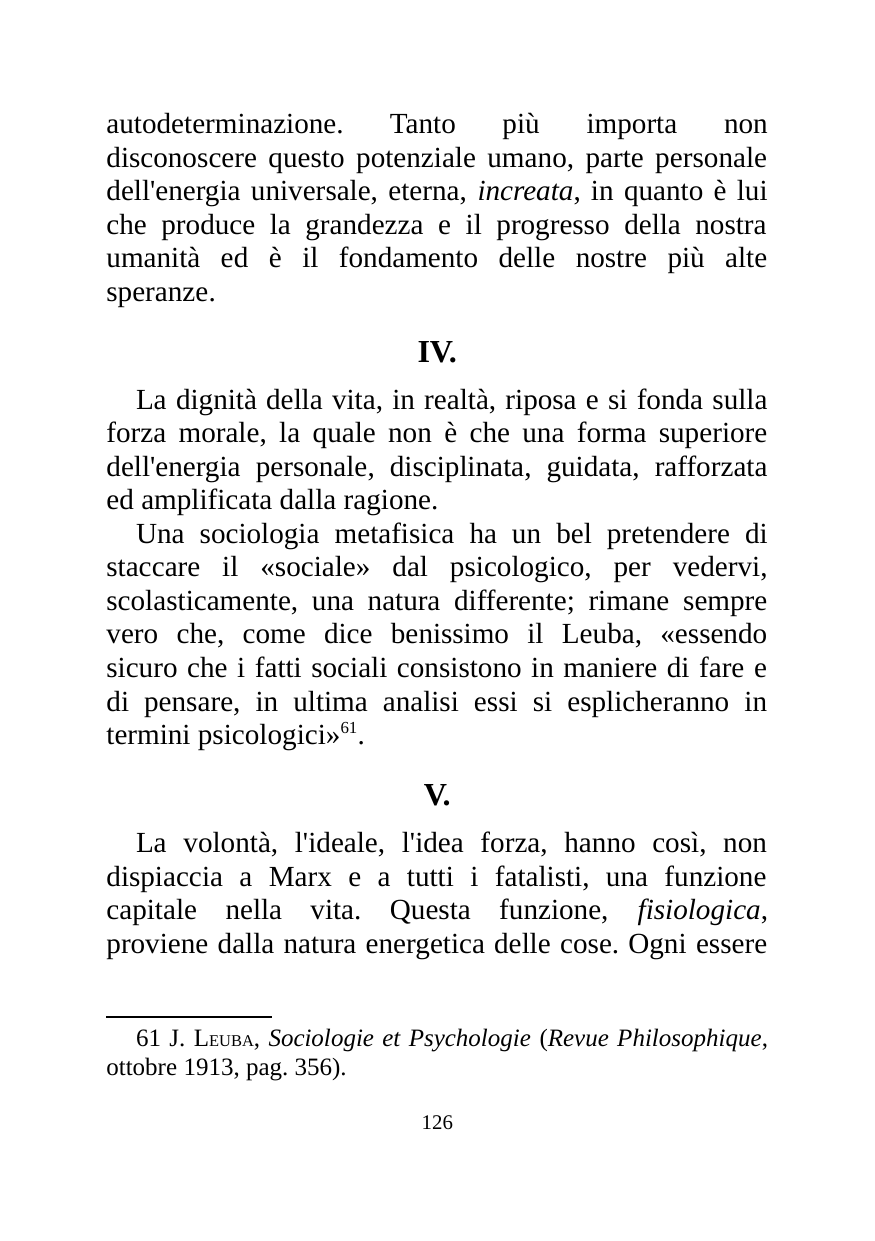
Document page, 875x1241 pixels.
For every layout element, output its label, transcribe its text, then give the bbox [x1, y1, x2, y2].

subtitle V. [106, 776, 768, 813]
text autodeterminazione. Tanto più importa non disconoscere questo potenziale umano, parte personale dell'energia universale, eterna, increata, in quanto è lui che produce la grandezza e il progresso della nostra umanità ed è il fondamento delle nostre più alte speranze. [106, 106, 768, 307]
subtitle IV. [106, 332, 768, 369]
text La volontà, l'ideale, l'idea forza, hanno così, non dispiaccia a Marx e a tutti i fatalisti, una funzione capitale nella vita. Questa funzione, fisiologica, proviene dalla natura energetica delle cose. Ogni essere [106, 825, 768, 959]
text La dignità della vita, in realtà, riposa e si fonda sulla forza morale, la quale non è che una forma superiore dell'energia personale, disciplinata, guidata, rafforzata ed amplificata dalla ragione. [106, 382, 768, 516]
text Una sociologia metafisica ha un bel pretendere di staccare il «sociale» dal psicologico, per vedervi, scolasticamente, una natura differente; rimane sempre vero che, come dice benissimo il Leuba, «essendo sicuro che i fatti sociali consistono in maniere di fare e di pensare, in ultima analisi essi si esplicheranno in termini psicologici». [106, 516, 768, 751]
text J. Leuba, Sociologie et Psychologie (Revue Philosophique, ottobre 1913, pag. 356). [106, 1023, 768, 1080]
